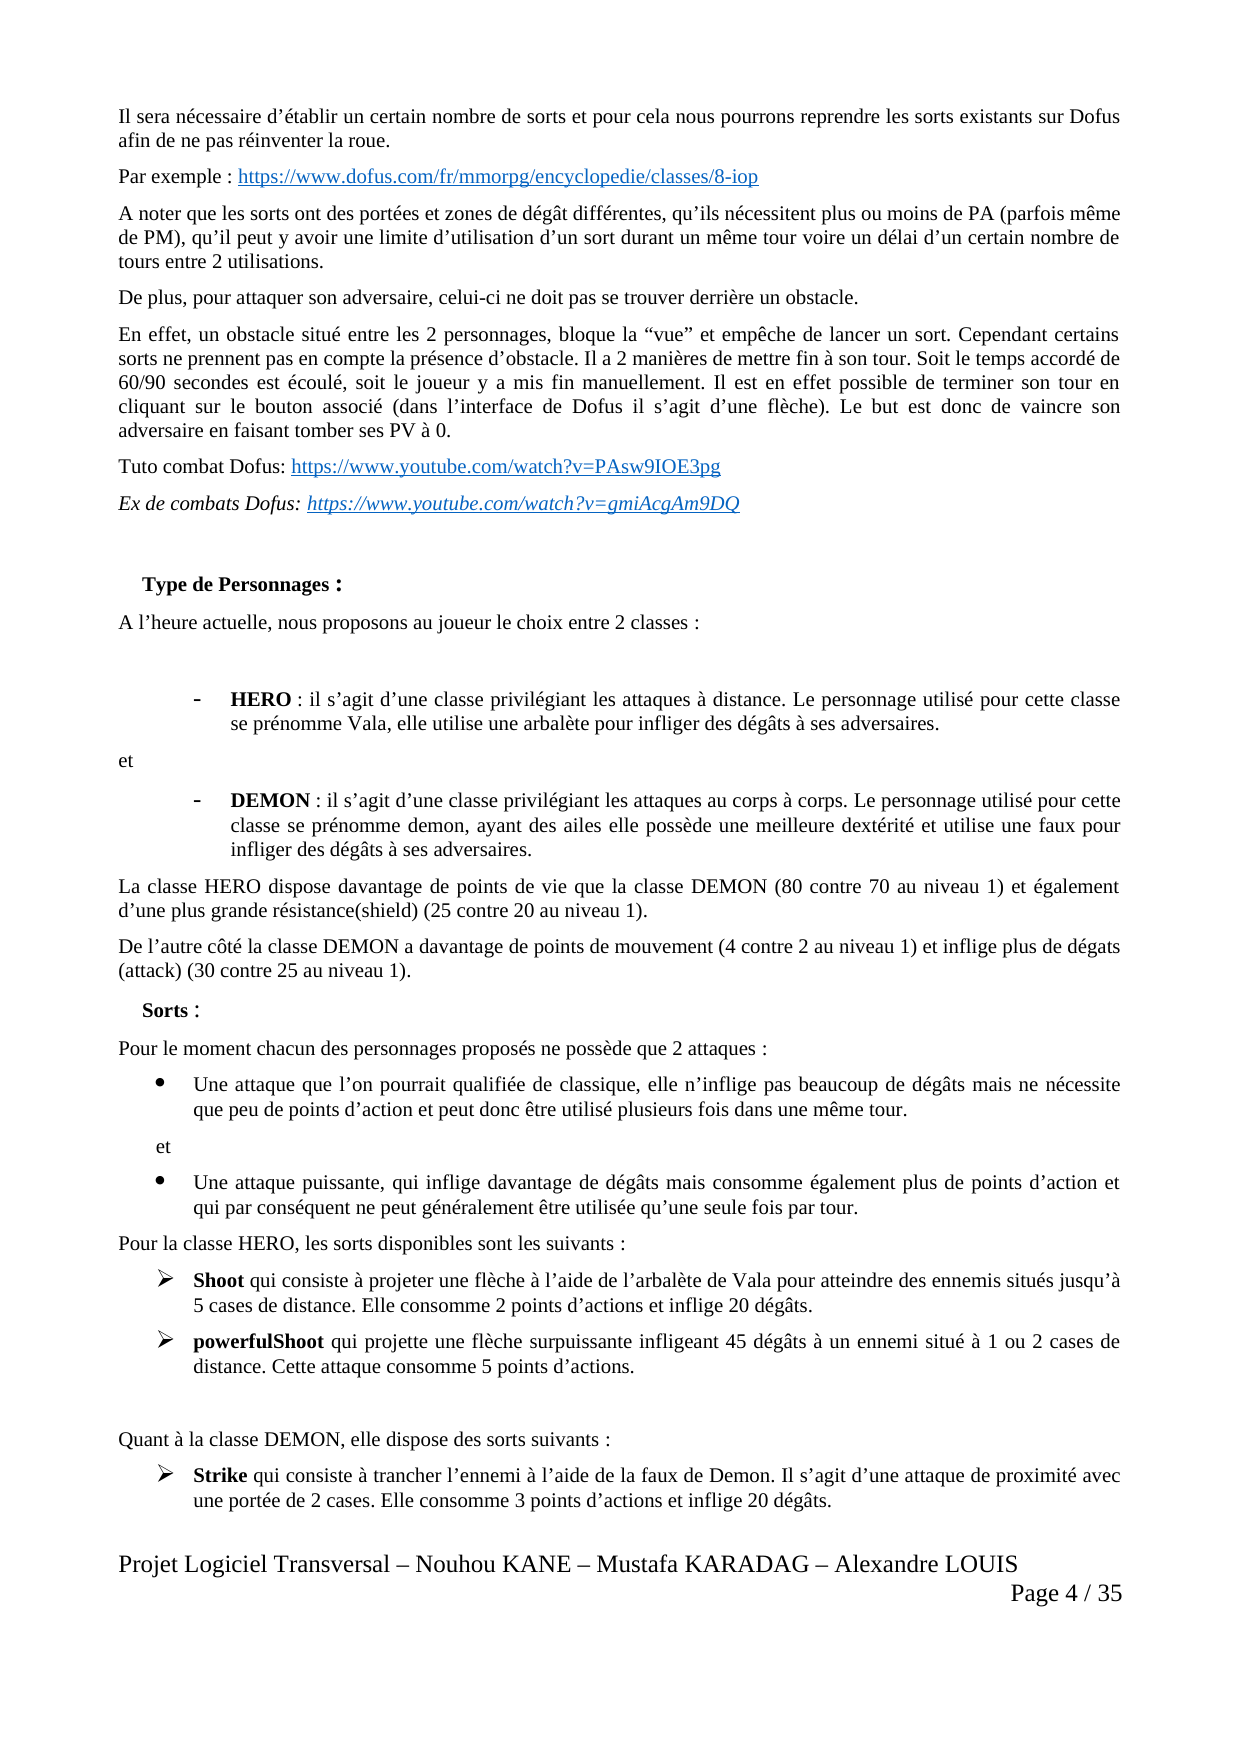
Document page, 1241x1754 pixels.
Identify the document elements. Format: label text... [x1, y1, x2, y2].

text Il sera nécessaire d’établir un certain nombre de sorts et pour cela nous pourrons reprendre les sorts existants sur Dofus afin de ne pas réinventer la roue. [118, 104, 1122, 152]
list HERO : il s’agit d’une classe privilégiant les attaques à distance. Le personnage utilisé pour cette classe se prénomme Vala, elle utilise une arbalète pour infliger des dégâts à ses adversaires. [193, 683, 1122, 735]
text Sorts : [142, 994, 1122, 1023]
list Une attaque que l’on pourrait qualifiée de classique, elle n’inflige pas beaucoup de dégâts mais ne nécessite que peu de points d’action et peut donc être utilisé plusieurs fois dans une même tour. [156, 1072, 1122, 1121]
list Strike qui consiste à trancher l’ennemi à l’aide de la faux de Demon. Il s’agit d’une attaque de proximité avec une portée de 2 cases. Elle consomme 3 points d’actions et inflige 20 dégâts. [156, 1463, 1122, 1512]
text De l’autre côté la classe DEMON a davantage de points de mouvement (4 contre 2 au niveau 1) et inflige plus de dégats (attack) (30 contre 25 au niveau 1). [118, 934, 1122, 982]
text Quant à la classe DEMON, elle dispose des sorts suivants : [118, 1427, 1122, 1451]
list Shoot qui consiste à projeter une flèche à l’aide de l’arbalète de Vala pour atteindre des ennemis situés jusqu’à 5 cases de distance. Elle consomme 2 points d’actions et inflige 20 dégâts. [156, 1268, 1122, 1317]
list Une attaque puissante, qui inflige davantage de dégâts mais consomme également plus de points d’action et qui par conséquent ne peut généralement être utilisée qu’une seule fois par tour. [156, 1170, 1122, 1219]
text Par exemple : https://www.dofus.com/fr/mmorpg/encyclopedie/classes/8-iop [118, 164, 1122, 188]
text Pour le moment chacun des personnages proposés ne possède que 2 attaques : [118, 1036, 1122, 1060]
text et [118, 748, 1122, 772]
text A l’heure actuelle, nous proposons au joueur le choix entre 2 classes : [118, 610, 1122, 634]
text De plus, pour attaquer son adversaire, celui-ci ne doit pas se trouver derrière un obstacle. [118, 285, 1122, 309]
text Ex de combats Dofus: https://www.youtube.com/watch?v=gmiAcgAm9DQ [118, 491, 1122, 515]
text La classe HERO dispose davantage de points de vie que la classe DEMON (80 contre 70 au niveau 1) et également d’une plus grande résistance(shield) (25 contre 20 au niveau 1). [118, 873, 1122, 922]
list powerfulShoot qui projette une flèche surpuissante infligeant 45 dégâts à un ennemi situé à 1 ou 2 cases de distance. Cette attaque consomme 5 points d’actions. [156, 1329, 1122, 1378]
text Pour la classe HERO, les sorts disponibles sont les suivants : [118, 1231, 1122, 1255]
list DEMON : il s’agit d’une classe privilégiant les attaques au corps à corps. Le personnage utilisé pour cette classe se prénomme demon, ayant des ailes elle possède une meilleure dextérité et utilise une faux pour infliger des dégâts à ses adversaires. [193, 784, 1122, 861]
text En effet, un obstacle situé entre les 2 personnages, bloque la “vue” et empêche de lancer un sort. Cependant certains sorts ne prennent pas en compte la présence d’obstacle. Il a 2 manières de mettre fin à son tour. Soit le temps accordé de 60/90 secondes est écoulé, soit le joueur y a mis fin manuellement. Il est en effet possible de terminer son tour en cliquant sur le bouton associé (dans l’interface de Dofus il s’agit d’une flèche). Le but est donc de vaincre son adversaire en faisant tomber ses PV à 0. [118, 322, 1122, 442]
text Tuto combat Dofus: https://www.youtube.com/watch?v=PAsw9IOE3pg [118, 454, 1122, 478]
text et [118, 1133, 1122, 1158]
text A noter que les sorts ont des portées et zones de dégât différentes, qu’ils nécessitent plus ou moins de PA (parfois même de PM), qu’il peut y avoir une limite d’utilisation d’un sort durant un même tour voire un délai d’un certain nombre de tours entre 2 utilisations. [118, 201, 1122, 273]
text Type de Personnages : [142, 568, 1122, 597]
